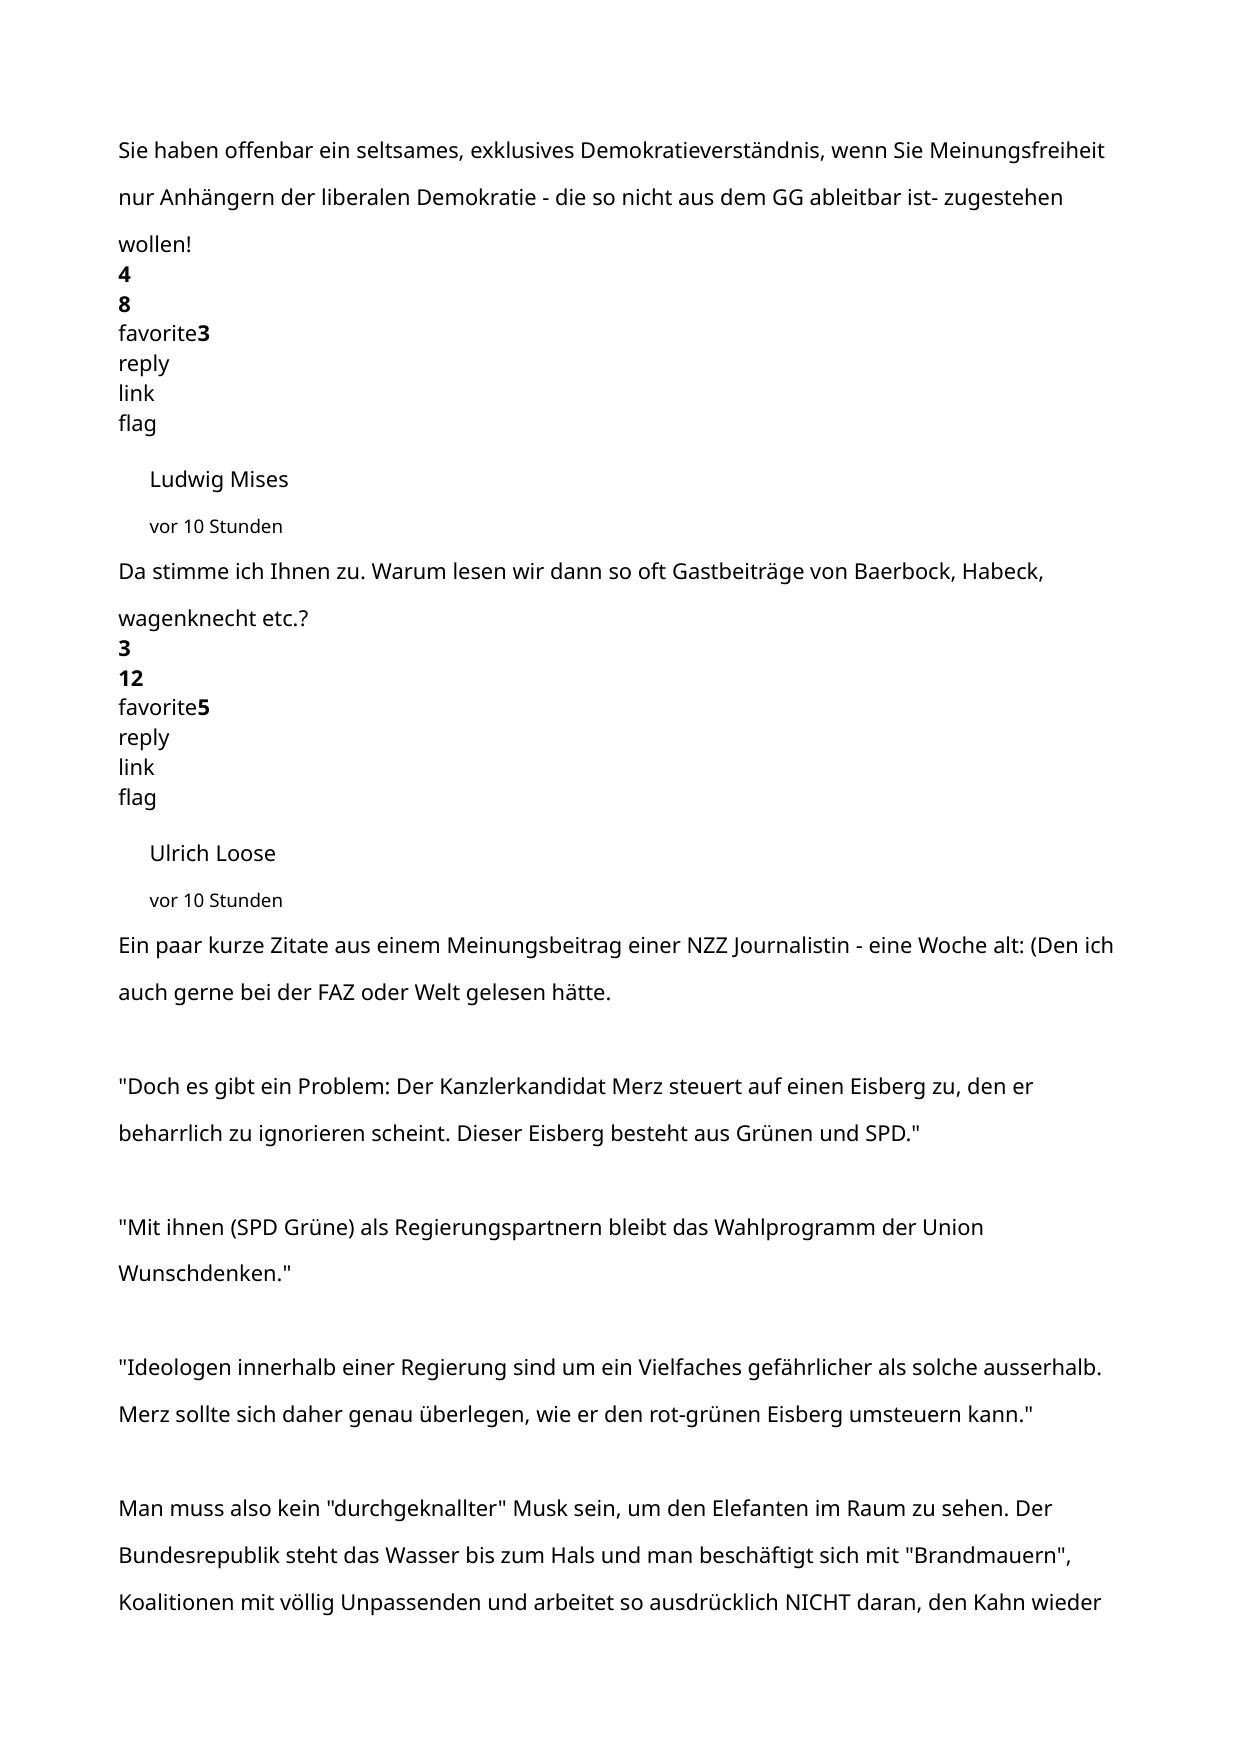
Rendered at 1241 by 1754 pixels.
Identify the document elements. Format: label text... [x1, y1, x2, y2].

text 8 [118, 288, 1122, 318]
text link [118, 378, 1122, 408]
text Ulrich Loose [149, 827, 1114, 868]
text Sie haben offenbar ein seltsames, exklusives Demokratieverständnis, wenn Sie Meinungsfreiheit nur Anhängern der liberalen Demokratie - die so nicht aus dem GG ableitbar ist- zugestehen wollen! [118, 118, 1122, 259]
text favorite3 [118, 318, 1122, 348]
text reply [118, 348, 1122, 378]
text Ein paar kurze Zitate aus einem Meinungsbeitrag einer NZZ Journalistin - eine Woche alt: (Den ich auch gerne bei der FAZ oder Welt gelesen hätte. "Doch es gibt ein Problem: Der Kanzlerkandidat Merz steuert auf einen Eisberg zu, den er beharrlich zu ignorieren scheint. Dieser Eisberg besteht aus Grünen und SPD." "Mit ihnen (SPD Grüne) als Regierungspartnern bleibt das Wahlprogramm der Union Wunschdenken." "Ideologen innerhalb einer Regierung sind um ein Vielfaches gefährlicher als solche ausserhalb. Merz sollte sich daher genau überlegen, wie er den rot-grünen Eisberg umsteuern kann." Man muss also kein "durchgeknallter" Musk sein, um den Elefanten im Raum zu sehen. Der Bundesrepublik steht das Wasser bis zum Hals und man beschäftigt sich mit "Brandmauern", Koalitionen mit völlig Unpassenden und arbeitet so ausdrücklich NICHT daran, den Kahn wieder [118, 913, 1122, 1616]
text Da stimme ich Ihnen zu. Warum lesen wir dann so oft Gastbeiträge von Baerbock, Habeck, wagenknecht etc.? [118, 539, 1122, 633]
text 3 [118, 633, 1122, 663]
text flag [118, 408, 1122, 437]
text favorite5 [118, 692, 1122, 722]
text reply [118, 722, 1122, 752]
text vor 10 Stunden [149, 509, 1122, 539]
text flag [118, 782, 1122, 812]
text 4 [118, 259, 1122, 288]
text Ludwig Mises [149, 453, 1114, 494]
text vor 10 Stunden [149, 883, 1122, 913]
text 12 [118, 663, 1122, 692]
text link [118, 752, 1122, 782]
